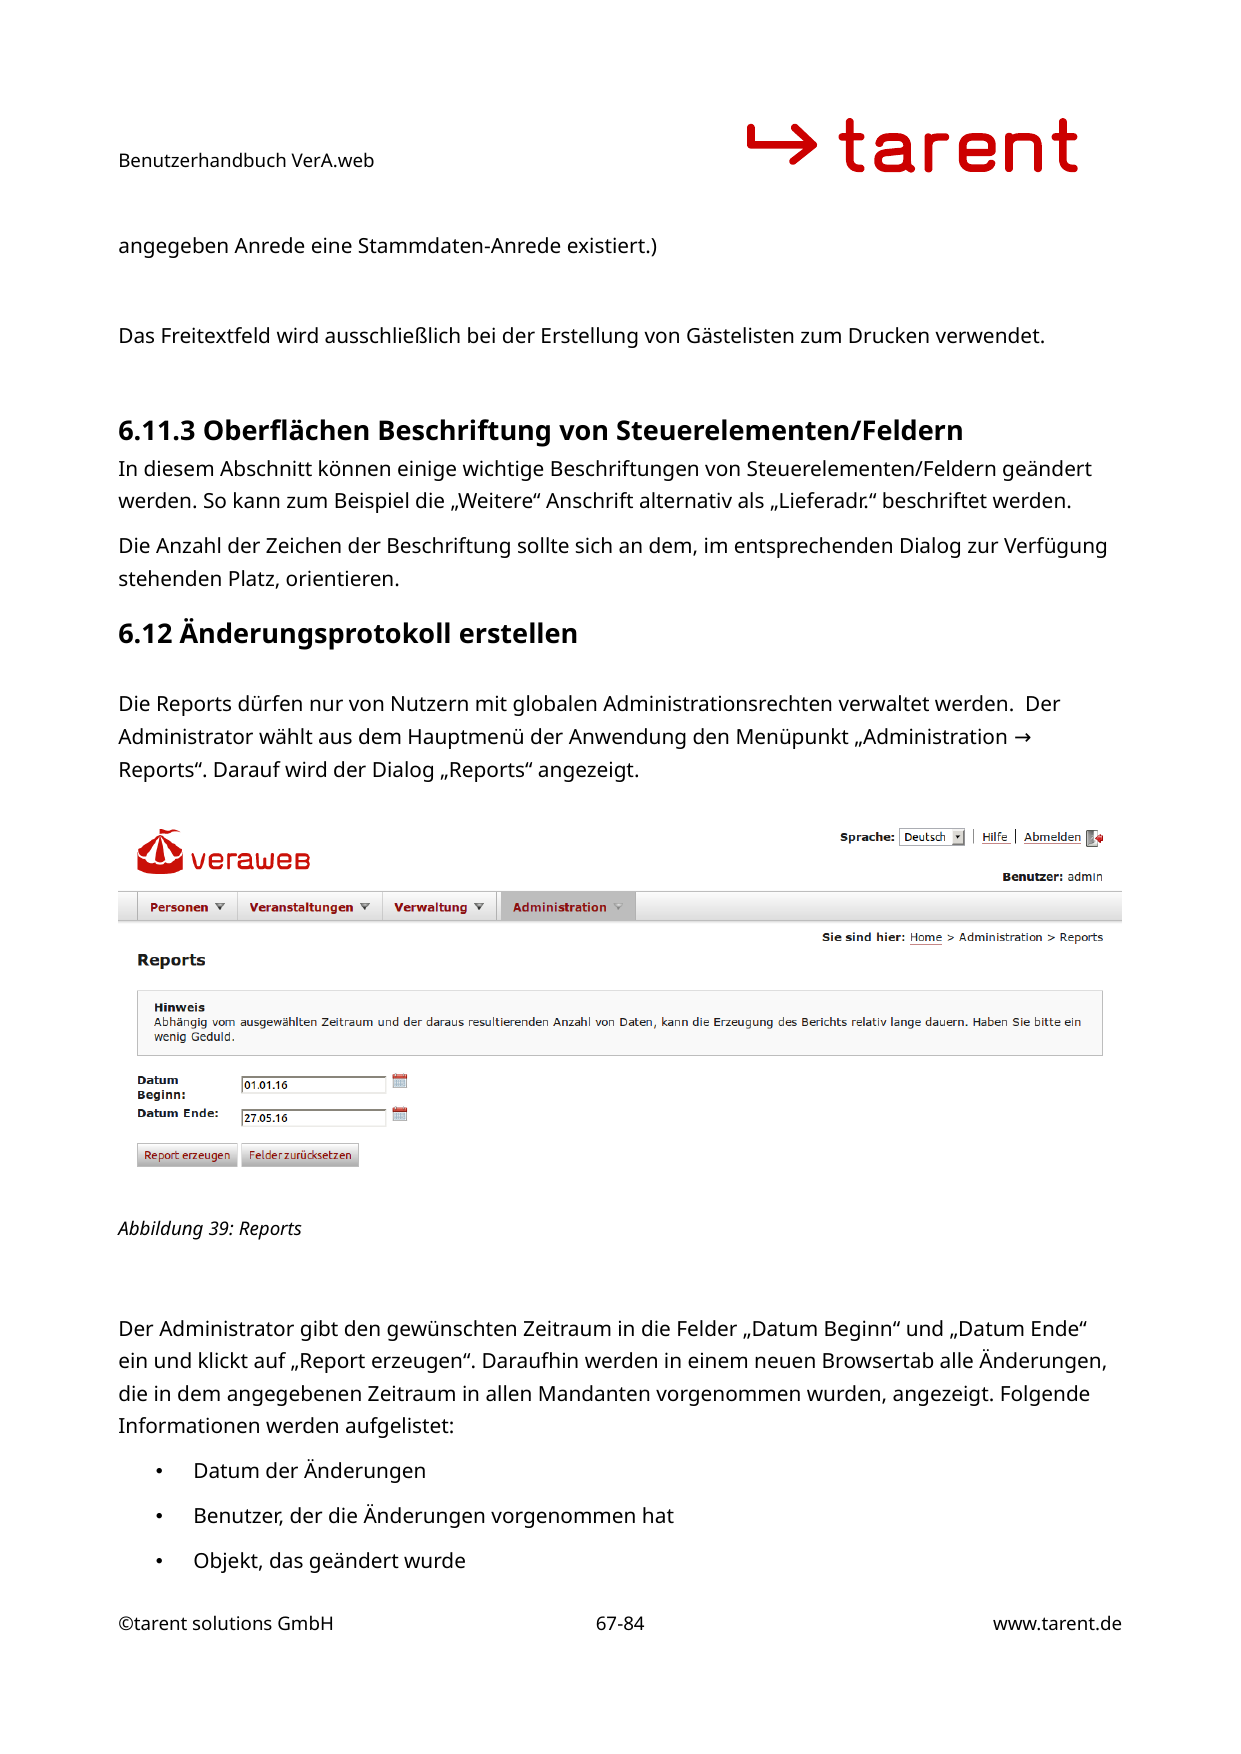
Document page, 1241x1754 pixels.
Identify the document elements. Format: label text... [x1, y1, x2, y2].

text Die Reports dürfen nur von Nutzern mit globalen Administrationsrechten verwaltet werden. Der Administrator wählt aus dem Hauptmenü der Anwendung den Menüpunkt „Administration → Reports“. Darauf wird der Dialog „Reports“ angezeigt. [118, 689, 1122, 783]
text Das Freitextfeld wird ausschließlich bei der Erstellung von Gästelisten zum Drucken verwendet. [118, 322, 1122, 350]
text Abbildung 39: Reports [118, 1188, 1122, 1241]
text angegeben Anrede eine Stammdaten-Anrede existiert.) [118, 232, 1122, 260]
text Der Administrator gibt den gewünschten Zeitraum in die Felder „Datum Beginn“ und „Datum Ende“ ein und klickt auf „Report erzeugen“. Daraufhin werden in einem neuen Browsertab alle Änderungen, die in dem angegebenen Zeitraum in allen Mandanten vorgenommen wurden, angezeigt. Folgende Informationen werden aufgelistet: [118, 1314, 1122, 1440]
subtitle Oberflächen Beschriftung von Steuerelementen/Feldern [118, 412, 1122, 448]
text Die Anzahl der Zeichen der Beschriftung sollte sich an dem, im entsprechenden Dialog zur Verfügung stehenden Platz, orientieren. [118, 532, 1122, 593]
list Objekt, das geändert wurde [156, 1546, 1122, 1575]
list Benutzer, der die Änderungen vorgenommen hat [156, 1501, 1122, 1530]
subtitle Änderungsprotokoll erstellen [118, 614, 1122, 651]
picture [118, 824, 1122, 1188]
list Datum der Änderungen [156, 1456, 1122, 1485]
text In diesem Abschnitt können einige wichtige Beschriftungen von Steuerelementen/Feldern geändert werden. So kann zum Beispiel die „Weitere“ Anschrift alternativ als „Lieferadr.“ beschriftet werden. [118, 454, 1122, 515]
